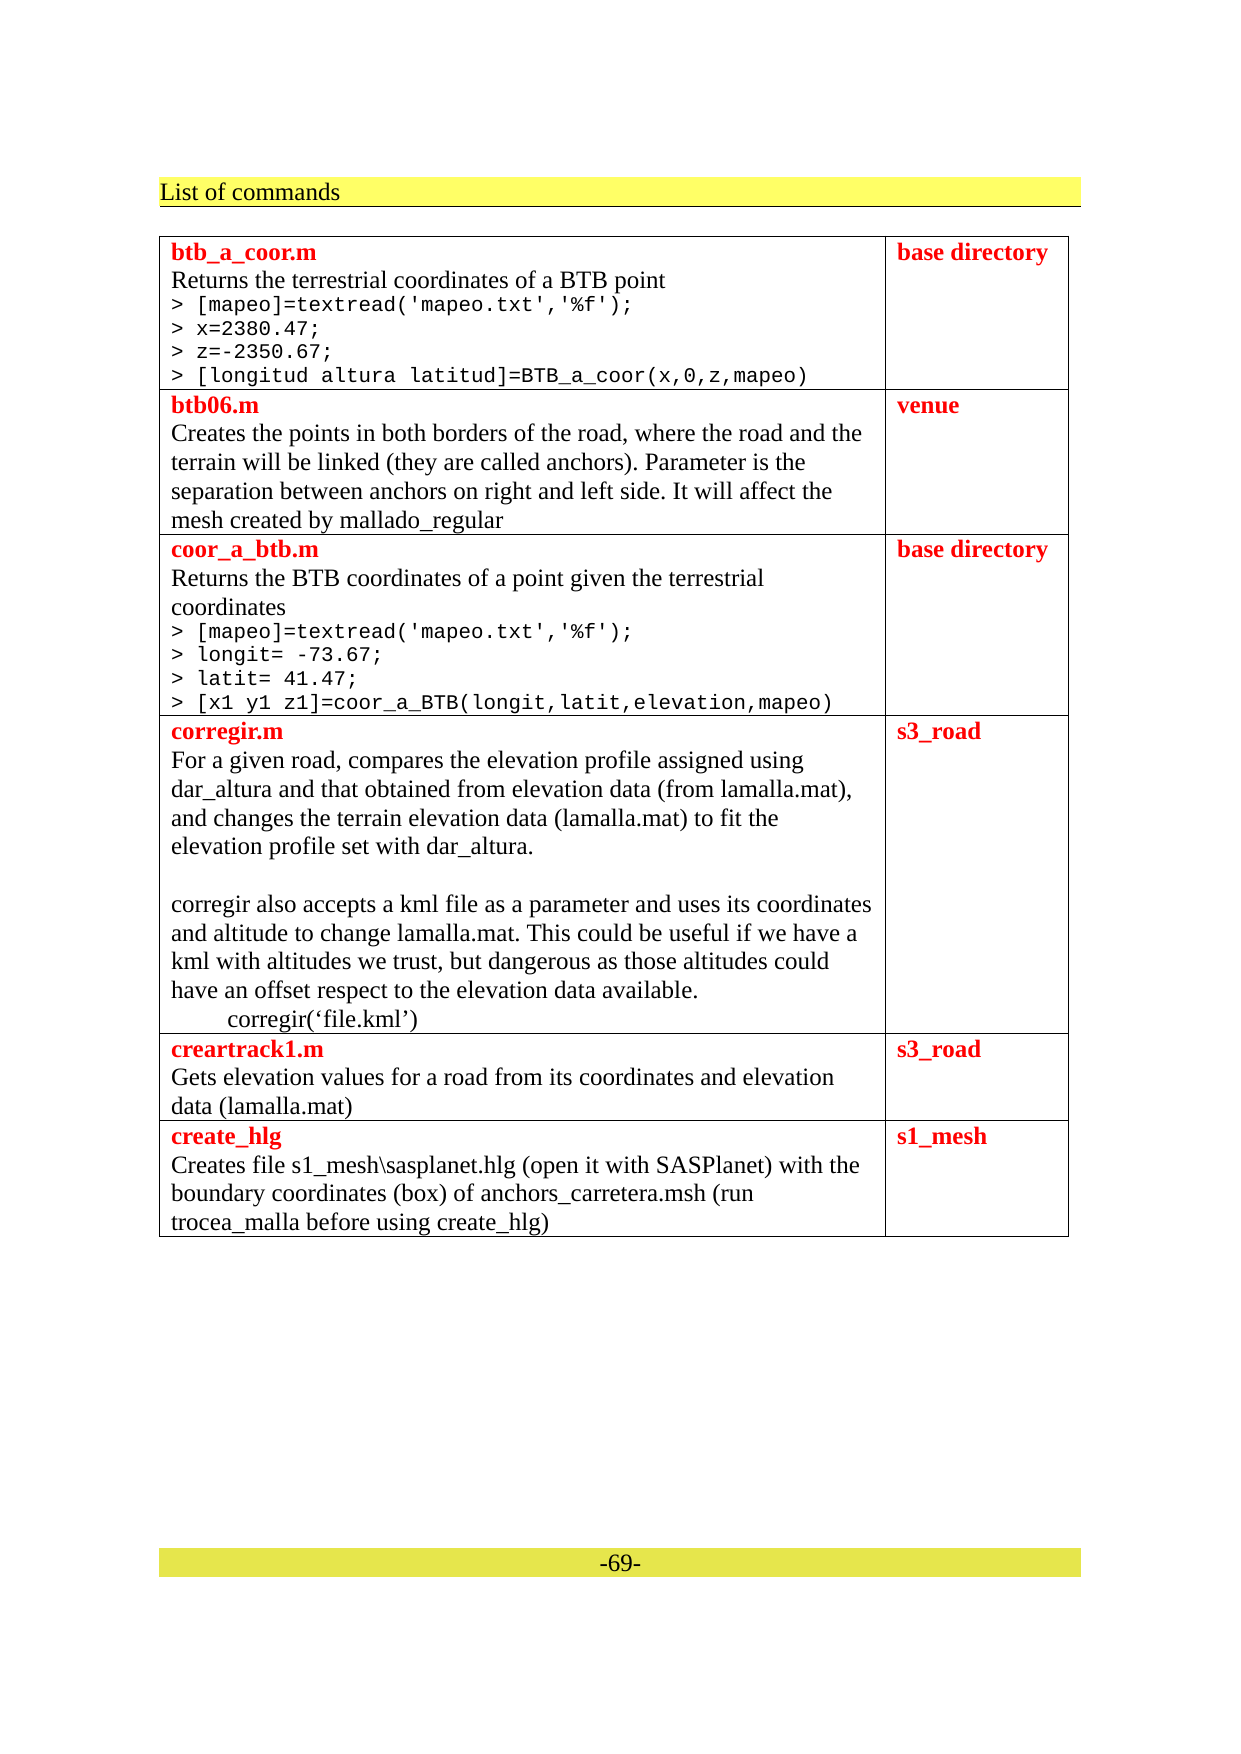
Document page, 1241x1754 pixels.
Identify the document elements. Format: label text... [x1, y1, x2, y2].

table_cell creartrack1.m Gets elevation values for a road from its coordinates and elevation data (lamalla.mat) [160, 1034, 885, 1120]
table_cell coor_a_btb.m Returns the BTB coordinates of a point given the terrestrial coordinates > [mapeo]=textread('mapeo.txt','%f'); > longit= -73.67; > latit= 41.47; > [x1 y1 z1]=coor_a_BTB(longit,latit,elevation,mapeo) [160, 535, 885, 715]
table_cell corregir.m For a given road, compares the elevation profile assigned using dar_altura and that obtained from elevation data (from lamalla.mat), and changes the terrain elevation data (lamalla.mat) to fit the elevation profile set with dar_altura. corregir also accepts a kml file as a parameter and uses its coordinates and altitude to change lamalla.mat. This could be useful if we have a kml with altitudes we trust, but dangerous as those altitudes could have an offset respect to the elevation data available. corregir(‘file.kml’) [160, 716, 885, 1033]
table_cell base directory [886, 237, 1068, 389]
table_cell btb06.m Creates the points in both borders of the road, where the road and the terrain will be linked (they are called anchors). Parameter is the separation between anchors on right and left side. It will affect the mesh created by mallado_regular [160, 390, 885, 533]
table_cell create_hlg Creates file s1_mesh\sasplanet.hlg (open it with SASPlanet) with the boundary coordinates (box) of anchors_carretera.msh (run trocea_malla before using create_hlg) [160, 1121, 885, 1236]
table_cell s3_road [886, 716, 1068, 1033]
table_cell venue [886, 390, 1068, 533]
table_cell s1_mesh [886, 1121, 1068, 1236]
table_cell s3_road [886, 1034, 1068, 1120]
table_cell base directory [886, 535, 1068, 715]
table_cell btb_a_coor.m Returns the terrestrial coordinates of a BTB point > [mapeo]=textread('mapeo.txt','%f'); > x=2380.47; > z=-2350.67; > [longitud altura latitud]=BTB_a_coor(x,0,z,mapeo) [160, 237, 885, 389]
